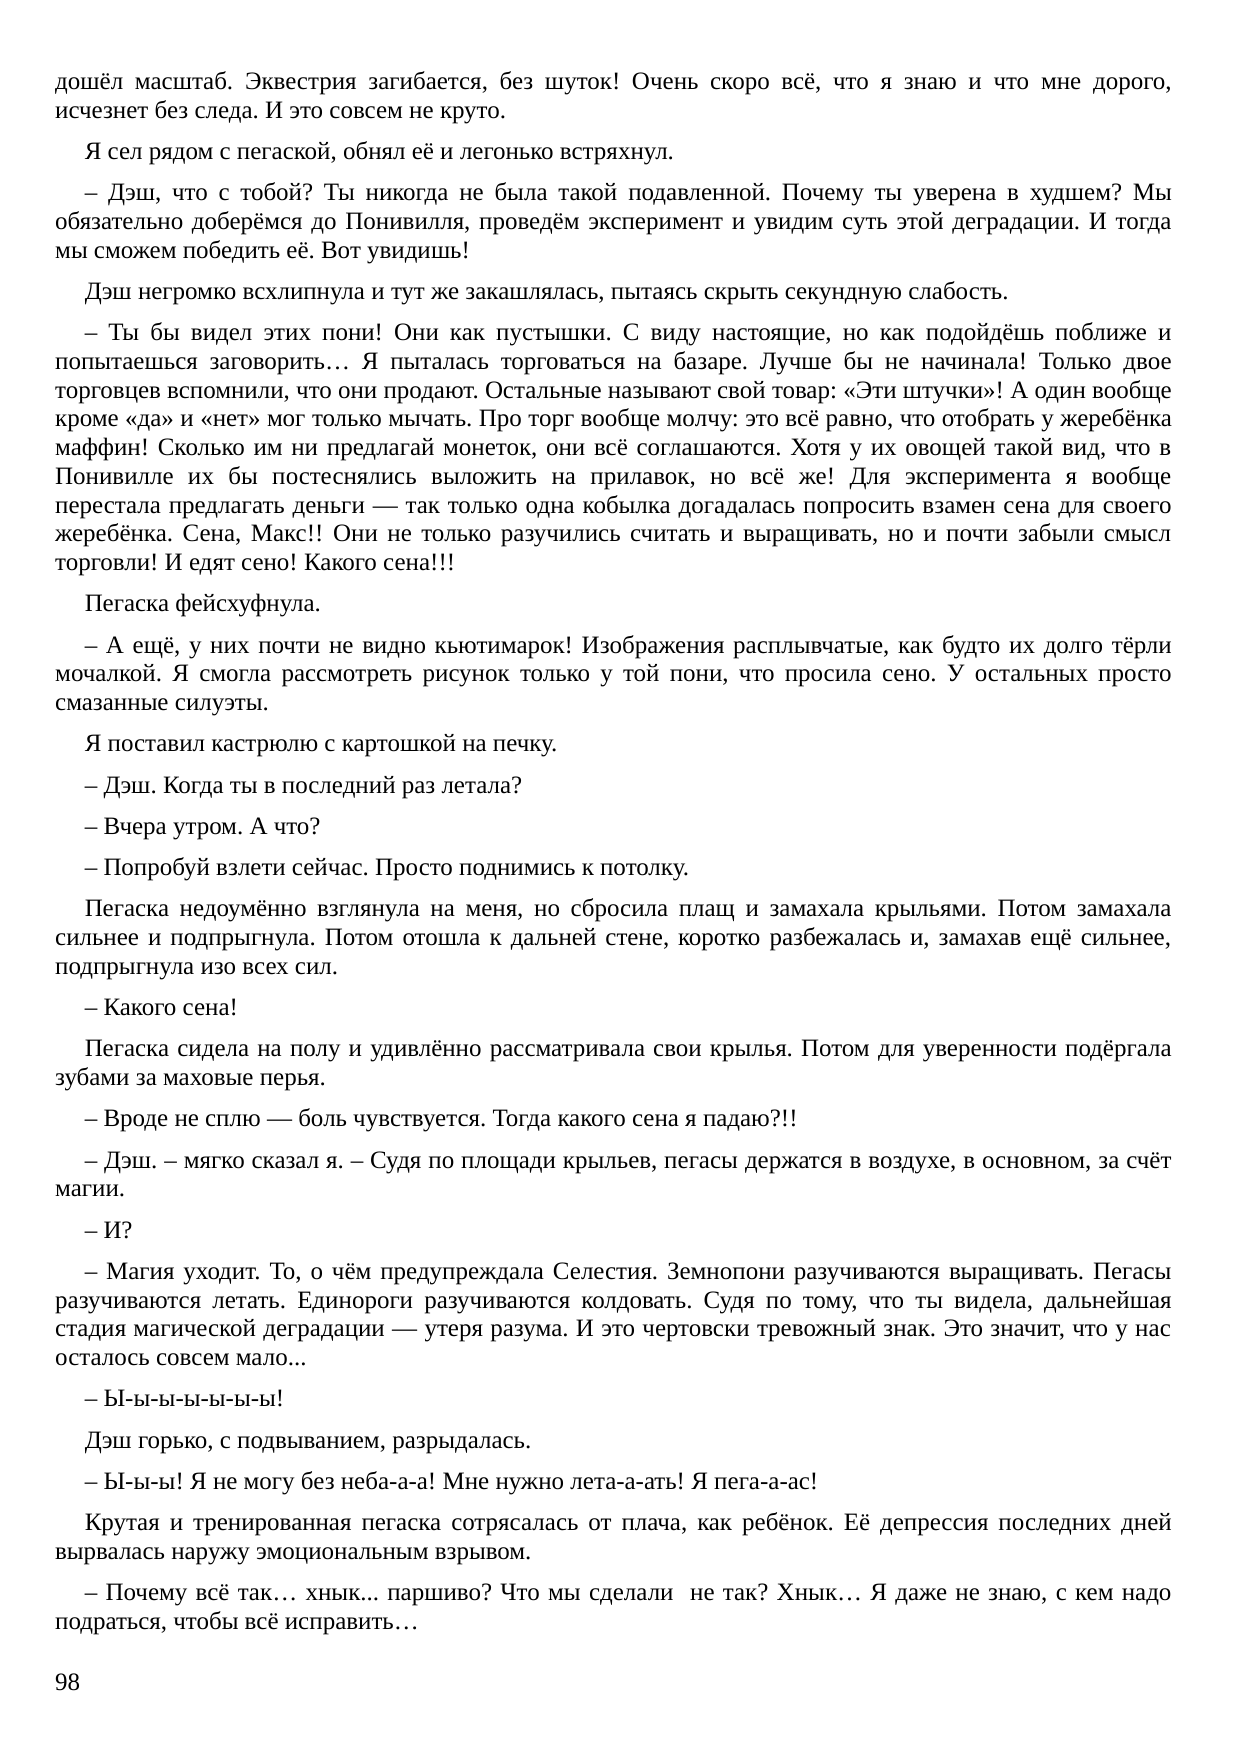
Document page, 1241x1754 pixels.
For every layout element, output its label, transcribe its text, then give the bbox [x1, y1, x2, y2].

text Пегаска фейсхуфнула. [55, 588, 1173, 617]
text Пегаска сидела на полу и удивлённо рассматривала свои крылья. Потом для уверенности подёргала зубами за маховые перья. [55, 1033, 1173, 1091]
text дошёл масштаб. Эквестрия загибается, без шуток! Очень скоро всё, что я знаю и что мне дорого, исчезнет без следа. И это совсем не круто. [55, 66, 1173, 123]
text Я поставил кастрюлю с картошкой на печку. [55, 728, 1173, 757]
text – Вроде не сплю — боль чувствуется. Тогда какого сена я падаю?!! [55, 1103, 1173, 1132]
text – Дэш, что с тобой? Ты никогда не была такой подавленной. Почему ты уверена в худшем? Мы обязательно доберёмся до Понивилля, проведём эксперимент и увидим суть этой деградации. И тогда мы сможем победить её. Вот увидишь! [55, 177, 1173, 263]
text Крутая и тренированная пегаска сотрясалась от плача, как ребёнок. Её депрессия последних дней вырвалась наружу эмоциональным взрывом. [55, 1507, 1173, 1565]
text Пегаска недоумённо взглянула на меня, но сбросила плащ и замахала крыльями. Потом замахала сильнее и подпрыгнула. Потом отошла к дальней стене, коротко разбежалась и, замахав ещё сильнее, подпрыгнула изо всех сил. [55, 893, 1173, 980]
text Дэш горько, с подвыванием, разрыдалась. [55, 1425, 1173, 1453]
text – Ты бы видел этих пони! Они как пустышки. С виду настоящие, но как подойдёшь поближе и попытаешься заговорить… Я пыталась торговаться на базаре. Лучше бы не начинала! Только двое торговцев вспомнили, что они продают. Остальные называют свой товар: «Эти штучки»! А один вообще кроме «да» и «нет» мог только мычать. Про торг вообще молчу: это всё равно, что отобрать у жеребёнка маффин! Сколько им ни предлагай монеток, они всё соглашаются. Хотя у их овощей такой вид, что в Понивилле их бы постеснялись выложить на прилавок, но всё же! Для эксперимента я вообще перестала предлагать деньги — так только одна кобылка догадалась попросить взамен сена для своего жеребёнка. Сена, Макс!! Они не только разучились считать и выращивать, но и почти забыли смысл торговли! И едят сено! Какого сена!!! [55, 317, 1173, 576]
text – И? [55, 1215, 1173, 1243]
text – Почему всё так… хнык... паршиво? Что мы сделали не так? Хнык… Я даже не знаю, с кем надо подраться, чтобы всё исправить… [55, 1577, 1173, 1635]
text – Ы-ы-ы! Я не могу без неба-а-а! Мне нужно лета-а-ать! Я пега-а-ас! [55, 1466, 1173, 1495]
text – А ещё, у них почти не видно кьютимарок! Изображения расплывчатые, как будто их долго тёрли мочалкой. Я смогла рассмотреть рисунок только у той пони, что просила сено. У остальных просто смазанные силуэты. [55, 630, 1173, 716]
text – Попробуй взлети сейчас. Просто поднимись к потолку. [55, 852, 1173, 881]
text – Магия уходит. То, о чём предупреждала Селестия. Земнопони разучиваются выращивать. Пегасы разучиваются летать. Единороги разучиваются колдовать. Судя по тому, что ты видела, дальнейшая стадия магической деградации — утеря разума. И это чертовски тревожный знак. Это значит, что у нас осталось совсем мало... [55, 1256, 1173, 1371]
text – Дэш. Когда ты в последний раз летала? [55, 770, 1173, 798]
text – Какого сена! [55, 992, 1173, 1021]
text – Ы-ы-ы-ы-ы-ы-ы! [55, 1383, 1173, 1412]
text – Дэш. – мягко сказал я. – Судя по площади крыльев, пегасы держатся в воздухе, в основном, за счёт магии. [55, 1145, 1173, 1202]
text – Вчера утром. А что? [55, 811, 1173, 840]
text Дэш негромко всхлипнула и тут же закашлялась, пытаясь скрыть секундную слабость. [55, 276, 1173, 305]
text Я сел рядом с пегаской, обнял её и легонько встряхнул. [55, 136, 1173, 165]
